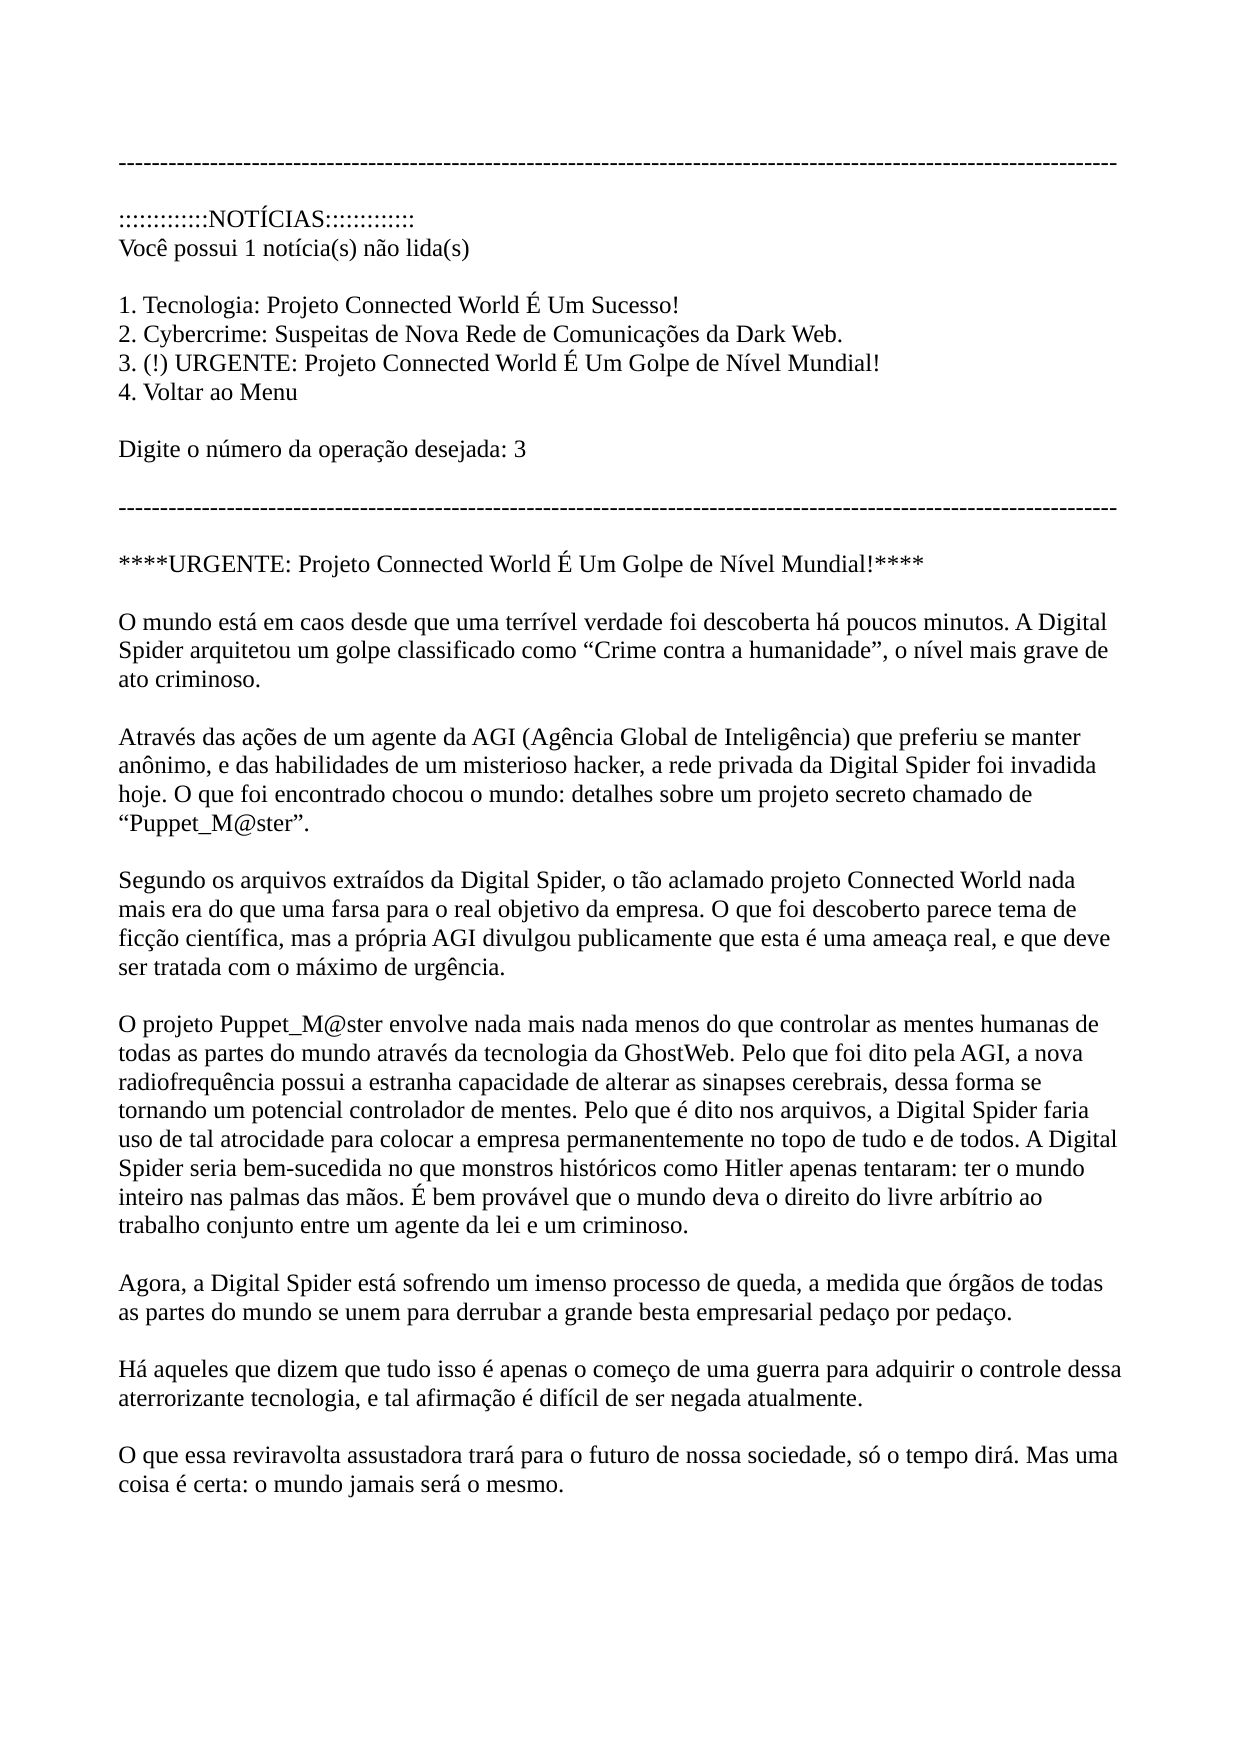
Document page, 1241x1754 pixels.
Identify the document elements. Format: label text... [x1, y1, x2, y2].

text Digite o número da operação desejada: 3 [118, 434, 1122, 463]
text Você possui 1 notícia(s) não lida(s) [118, 233, 1122, 262]
text Há aqueles que dizem que tudo isso é apenas o começo de uma guerra para adquirir o controle dessa aterrorizante tecnologia, e tal afirmação é difícil de ser negada atualmente. [118, 1354, 1122, 1412]
text :::::::::::::NOTÍCIAS::::::::::::: [118, 204, 1122, 233]
text ------------------------------------------------------------------------------------------------------------------------ [118, 147, 1122, 176]
text Segundo os arquivos extraídos da Digital Spider, o tão aclamado projeto Connected World nada mais era do que uma farsa para o real objetivo da empresa. O que foi descoberto parece tema de ficção científica, mas a própria AGI divulgou publicamente que esta é uma ameaça real, e que deve ser tratada com o máximo de urgência. [118, 866, 1122, 981]
text O mundo está em caos desde que uma terrível verdade foi descoberta há poucos minutos. A Digital Spider arquitetou um golpe classificado como “Crime contra a humanidade”, o nível mais grave de ato criminoso. [118, 607, 1122, 693]
text ------------------------------------------------------------------------------------------------------------------------ [118, 492, 1122, 521]
text 3. (!) URGENTE: Projeto Connected World É Um Golpe de Nível Mundial! [118, 348, 1122, 377]
text ****URGENTE: Projeto Connected World É Um Golpe de Nível Mundial!**** [118, 549, 1122, 578]
text Agora, a Digital Spider está sofrendo um imenso processo de queda, a medida que órgãos de todas as partes do mundo se unem para derrubar a grande besta empresarial pedaço por pedaço. [118, 1268, 1122, 1326]
text O projeto Puppet_M@ster envolve nada mais nada menos do que controlar as mentes humanas de todas as partes do mundo através da tecnologia da GhostWeb. Pelo que foi dito pela AGI, a nova radiofrequência possui a estranha capacidade de alterar as sinapses cerebrais, dessa forma se tornando um potencial controlador de mentes. Pelo que é dito nos arquivos, a Digital Spider faria uso de tal atrocidade para colocar a empresa permanentemente no topo de tudo e de todos. A Digital Spider seria bem-sucedida no que monstros históricos como Hitler apenas tentaram: ter o mundo inteiro nas palmas das mãos. É bem provável que o mundo deva o direito do livre arbítrio ao trabalho conjunto entre um agente da lei e um criminoso. [118, 1009, 1122, 1239]
text 4. Voltar ao Menu [118, 377, 1122, 406]
text 1. Tecnologia: Projeto Connected World É Um Sucesso! [118, 291, 1122, 319]
text Através das ações de um agente da AGI (Agência Global de Inteligência) que preferiu se manter anônimo, e das habilidades de um misterioso hacker, a rede privada da Digital Spider foi invadida hoje. O que foi encontrado chocou o mundo: detalhes sobre um projeto secreto chamado de “Puppet_M@ster”. [118, 722, 1122, 837]
text O que essa reviravolta assustadora trará para o futuro de nossa sociedade, só o tempo dirá. Mas uma coisa é certa: o mundo jamais será o mesmo. [118, 1441, 1122, 1498]
text 2. Cybercrime: Suspeitas de Nova Rede de Comunicações da Dark Web. [118, 319, 1122, 348]
